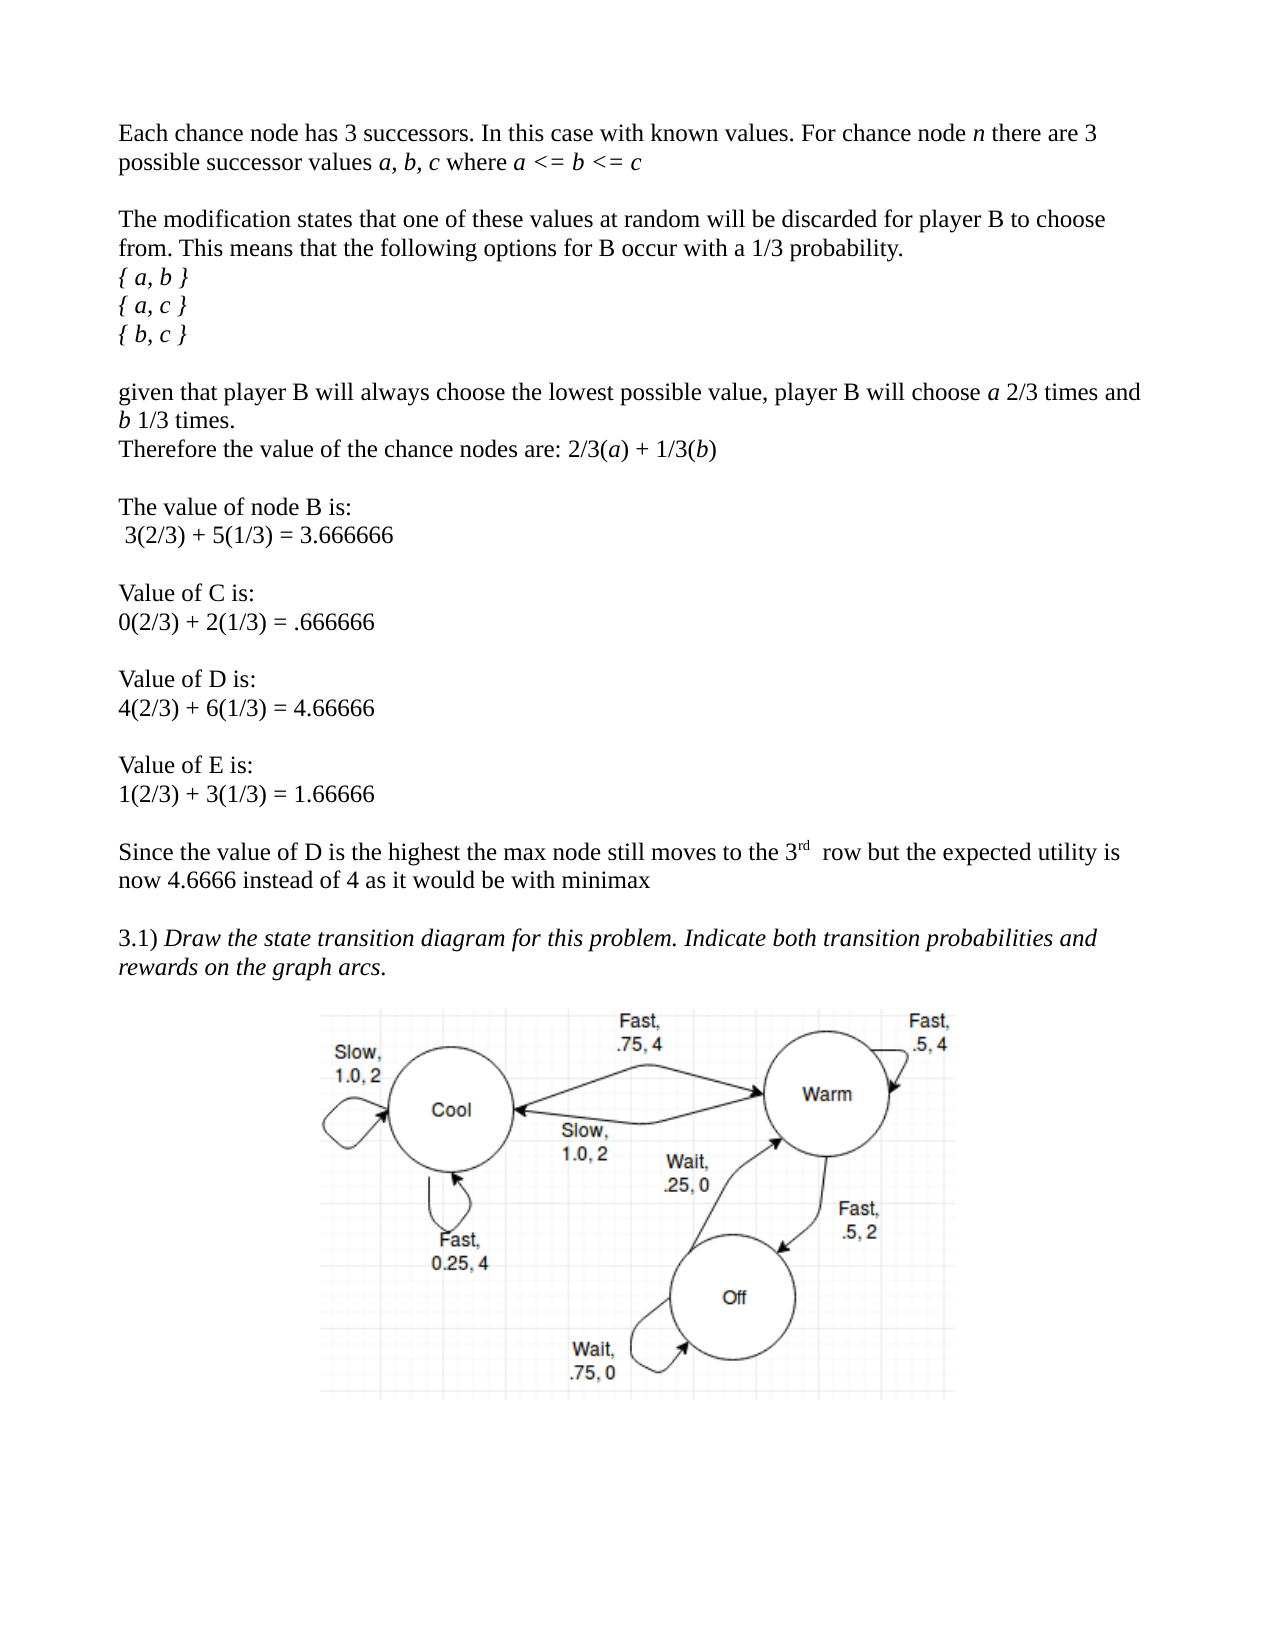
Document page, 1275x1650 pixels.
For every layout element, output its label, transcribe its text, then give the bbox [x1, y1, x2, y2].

text Value of D is: [118, 664, 1157, 693]
text 0(2/3) + 2(1/3) = .666666 [118, 607, 1157, 636]
text The value of node B is: [118, 492, 1157, 521]
text Since the value of D is the highest the max node still moves to the 3rd row but the expected utility is now 4.6666 instead of 4 as it would be with minimax [118, 837, 1157, 894]
text 3(2/3) + 5(1/3) = 3.666666 [118, 521, 1157, 549]
text Value of E is: [118, 751, 1157, 779]
text Value of C is: [118, 578, 1157, 607]
text Therefore the value of the chance nodes are: 2/3(a) + 1/3(b) [118, 434, 1157, 463]
text 1(2/3) + 3(1/3) = 1.66666 [118, 779, 1157, 808]
text The modification states that one of these values at random will be discarded for player B to choose from. This means that the following options for B occur with a 1/3 probability. [118, 204, 1157, 262]
picture [319, 1009, 956, 1400]
text { a, c } [118, 291, 1157, 319]
text 3.1) Draw the state transition diagram for this problem. Indicate both transition probabilities and rewards on the graph arcs. [118, 923, 1157, 981]
text Each chance node has 3 successors. In this case with known values. For chance node n there are 3 possible successor values a, b, c where a <= b <= c [118, 118, 1157, 176]
text { a, b } [118, 262, 1157, 291]
text { b, c } [118, 319, 1157, 348]
text 4(2/3) + 6(1/3) = 4.66666 [118, 693, 1157, 722]
text given that player B will always choose the lowest possible value, player B will choose a 2/3 times and b 1/3 times. [118, 377, 1157, 434]
